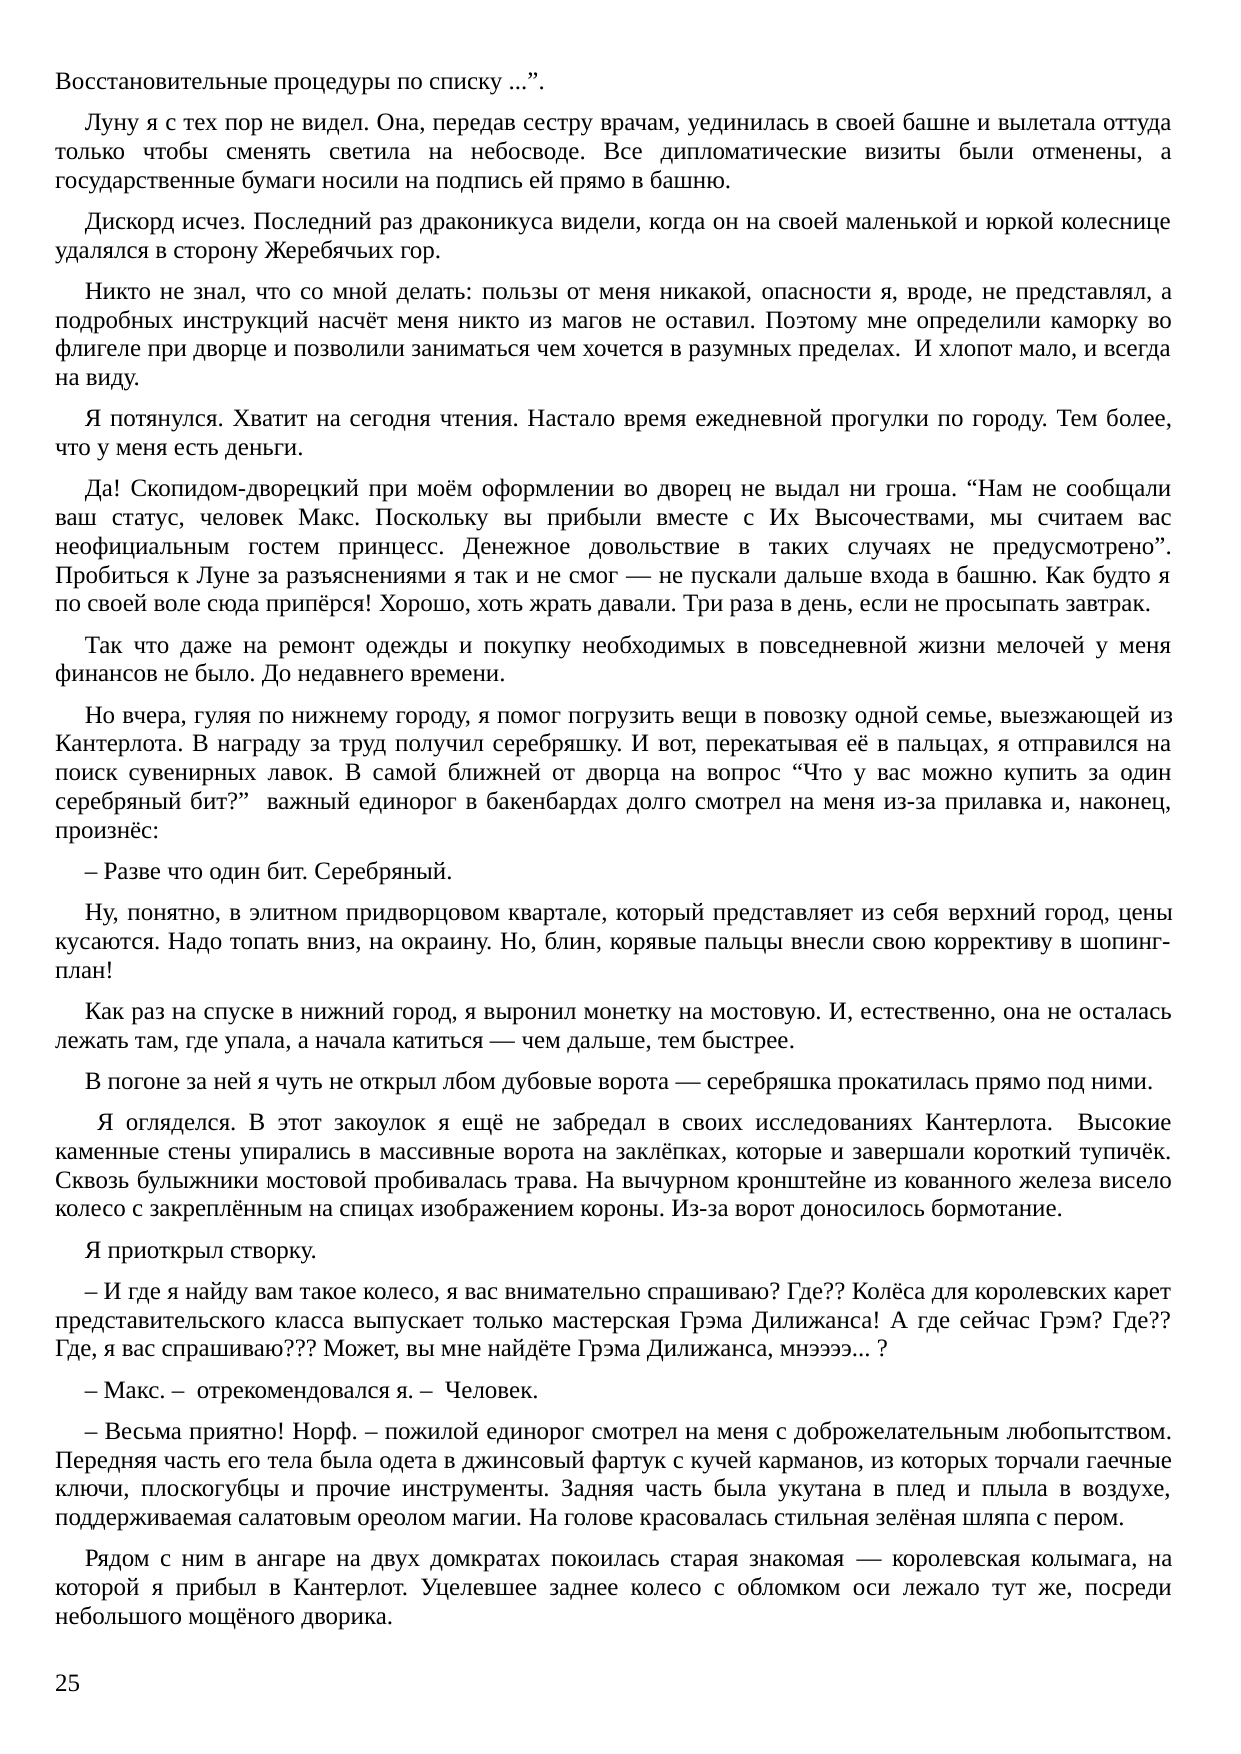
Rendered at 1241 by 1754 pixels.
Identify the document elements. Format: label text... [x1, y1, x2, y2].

text – И где я найду вам такое колесо, я вас внимательно спрашиваю? Где?? Колёса для королевских карет представительского класса выпускает только мастерская Грэма Дилижанса! А где сейчас Грэм? Где?? Где, я вас спрашиваю??? Может, вы мне найдёте Грэма Дилижанса, мнээээ... ? [55, 1276, 1173, 1362]
text Я огляделся. В этот закоулок я ещё не забредал в своих исследованиях Кантерлота. Высокие каменные стены упирались в массивные ворота на заклёпках, которые и завершали короткий тупичёк. Сквозь булыжники мостовой пробивалась трава. На вычурном кронштейне из кованного железа висело колесо с закреплённым на спицах изображением короны. Из-за ворот доносилось бормотание. [55, 1107, 1173, 1222]
text Луну я с тех пор не видел. Она, передав сестру врачам, уединилась в своей башне и вылетала оттуда только чтобы сменять светила на небосводе. Все дипломатические визиты были отменены, а государственные бумаги носили на подпись ей прямо в башню. [55, 107, 1173, 193]
text Да! Скопидом-дворецкий при моём оформлении во дворец не выдал ни гроша. “Нам не сообщали ваш статус, человек Макс. Поскольку вы прибыли вместе с Их Высочествами, мы считаем вас неофициальным гостем принцесс. Денежное довольствие в таких случаях не предусмотрено”. Пробиться к Луне за разъяснениями я так и не смог — не пускали дальше входа в башню. Как будто я по своей воле сюда припёрся! Хорошо, хоть жрать давали. Три раза в день, если не просыпать завтрак. [55, 473, 1173, 617]
text Как раз на спуске в нижний город, я выронил монетку на мостовую. И, естественно, она не осталась лежать там, где упала, а начала катиться — чем дальше, тем быстрее. [55, 996, 1173, 1053]
text Так что даже на ремонт одежды и покупку необходимых в повседневной жизни мелочей у меня финансов не было. До недавнего времени. [55, 630, 1173, 687]
text Восстановительные процедуры по списку ...”. [55, 66, 1173, 95]
text – Макс. – отрекомендовался я. – Человек. [55, 1375, 1173, 1403]
text Рядом с ним в ангаре на двух домкратах покоилась старая знакомая — королевская колымага, на которой я прибыл в Кантерлот. Уцелевшее заднее колесо с обломком оси лежало тут же, посреди небольшого мощёного дворика. [55, 1543, 1173, 1630]
text Я приоткрыл створку. [55, 1235, 1173, 1263]
text Я потянулся. Хватит на сегодня чтения. Настало время ежедневной прогулки по городу. Тем более, что у меня есть деньги. [55, 403, 1173, 461]
text – Весьма приятно! Норф. – пожилой единорог смотрел на меня с доброжелательным любопытством. Передняя часть его тела была одета в джинсовый фартук с кучей карманов, из которых торчали гаечные ключи, плоскогубцы и прочие инструменты. Задняя часть была укутана в плед и плыла в воздухе, поддерживаемая салатовым ореолом магии. На голове красовалась стильная зелёная шляпа с пером. [55, 1416, 1173, 1531]
text Ну, понятно, в элитном придворцовом квартале, который представляет из себя верхний город, цены кусаются. Надо топать вниз, на окраину. Но, блин, корявые пальцы внесли свою коррективу в шопинг-план! [55, 897, 1173, 983]
text Дискорд исчез. Последний раз драконикуса видели, когда он на своей маленькой и юркой колеснице удалялся в сторону Жеребячьих гор. [55, 206, 1173, 263]
text В погоне за ней я чуть не открыл лбом дубовые ворота — серебряшка прокатилась прямо под ними. [55, 1066, 1173, 1095]
text Никто не знал, что со мной делать: пользы от меня никакой, опасности я, вроде, не представлял, а подробных инструкций насчёт меня никто из магов не оставил. Поэтому мне определили каморку во флигеле при дворце и позволили заниматься чем хочется в разумных пределах. И хлопот мало, и всегда на виду. [55, 276, 1173, 391]
text – Разве что один бит. Серебряный. [55, 856, 1173, 885]
text Но вчера, гуляя по нижнему городу, я помог погрузить вещи в повозку одной семье, выезжающей из Кантерлота. В награду за труд получил серебряшку. И вот, перекатывая её в пальцах, я отправился на поиск сувенирных лавок. В самой ближней от дворца на вопрос “Что у вас можно купить за один серебряный бит?” важный единорог в бакенбардах долго смотрел на меня из-за прилавка и, наконец, произнёс: [55, 700, 1173, 843]
